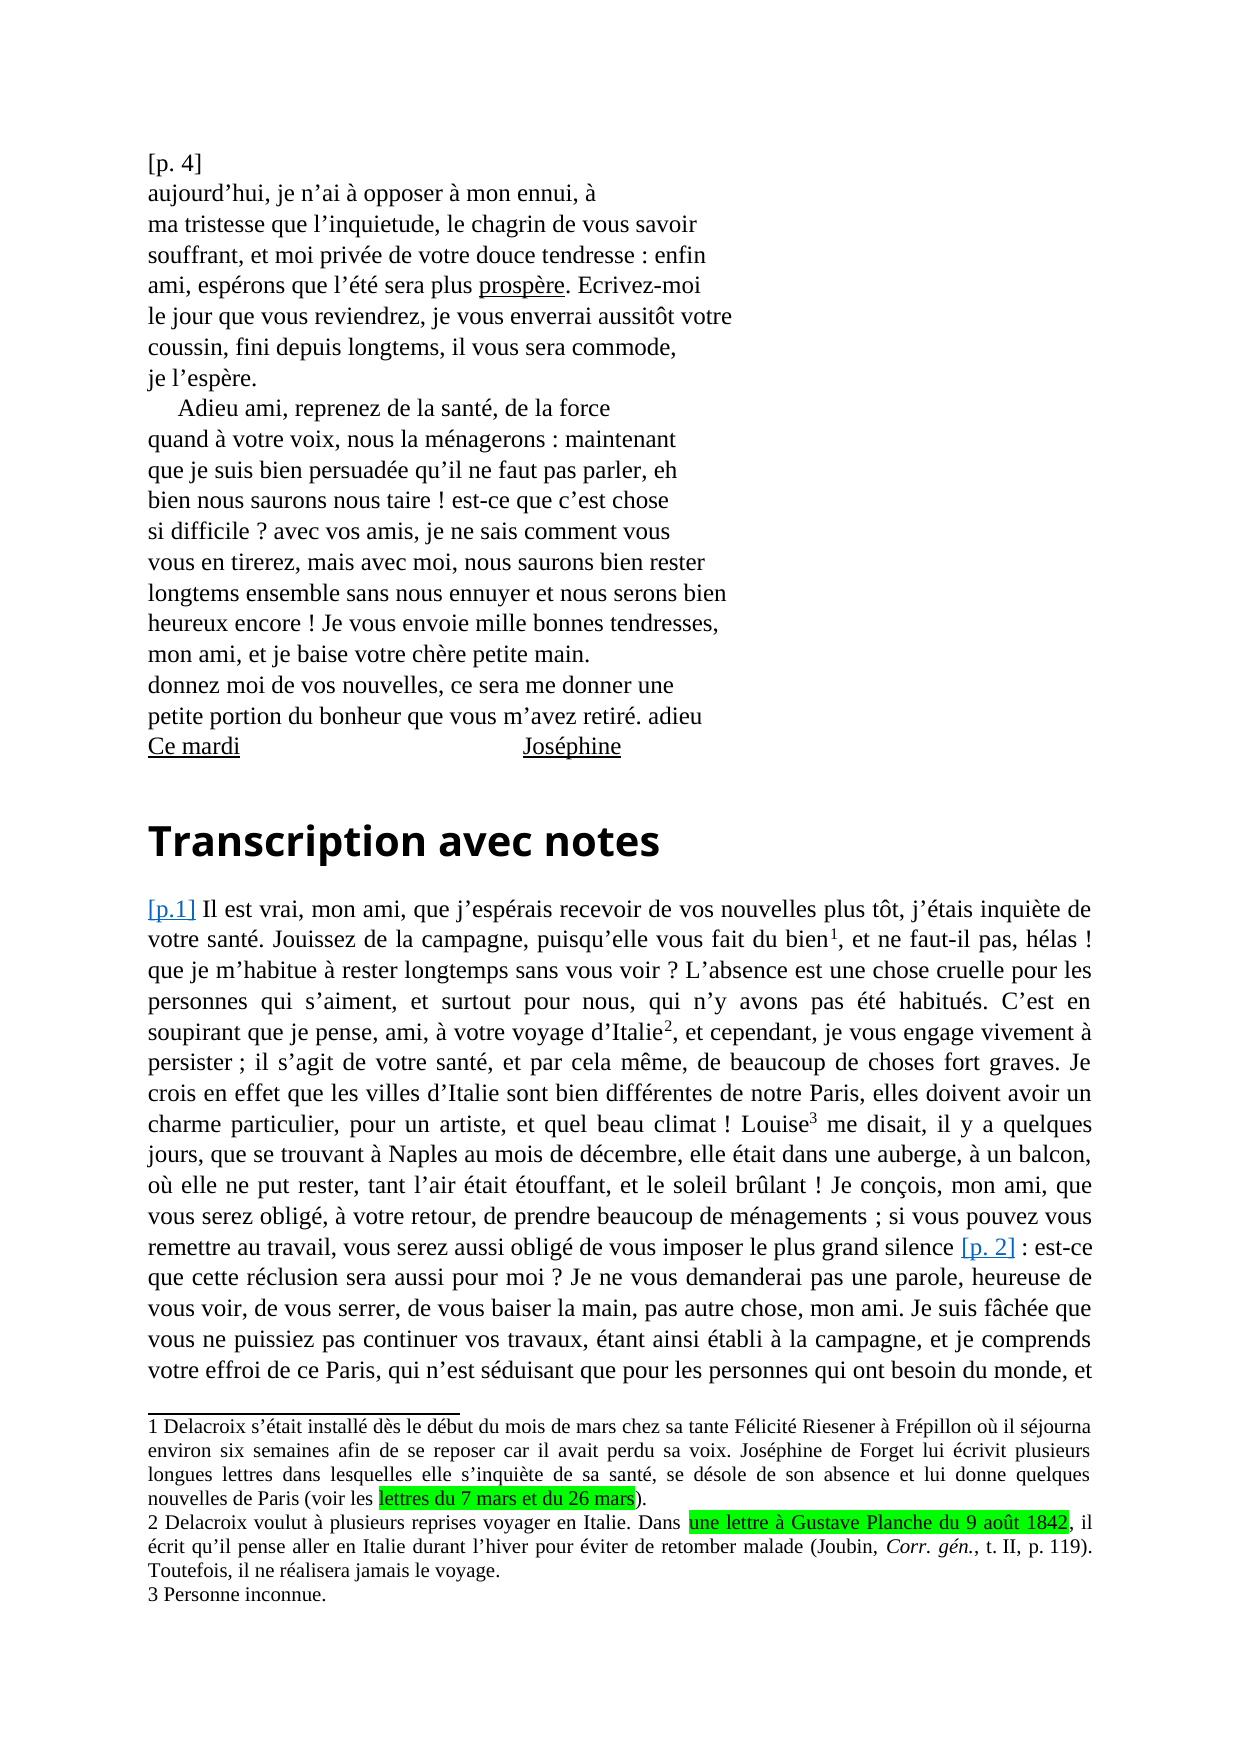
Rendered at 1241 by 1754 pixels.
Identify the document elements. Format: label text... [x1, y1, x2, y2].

text je l’espère. [148, 363, 1093, 391]
text bien nous saurons nous taire ! est-ce que c’est chose [148, 486, 1093, 514]
text petite portion du bonheur que vous m’avez retiré. adieu [148, 701, 1093, 729]
text que je suis bien persuadée qu’il ne faut pas parler, eh [148, 455, 1093, 484]
text quand à votre voix, nous la ménagerons : maintenant [148, 424, 1093, 453]
text vous en tirerez, mais avec moi, nous saurons bien rester [148, 547, 1093, 576]
text longtems ensemble sans nous ennuyer et nous serons bien [148, 578, 1093, 607]
text souffrant, et moi privée de votre douce tendresse : enfin [148, 240, 1093, 268]
text si difficile ? avec vos amis, je ne sais comment vous [148, 516, 1093, 545]
text Personne inconnue. [148, 1582, 1093, 1606]
text Delacroix s’était installé dès le début du mois de mars chez sa tante Félicité Riesener à Frépillon où il séjourna environ six semaines afin de se reposer car il avait perdu sa voix. Joséphine de Forget lui écrivit plusieurs longues lettres dans lesquelles elle s’inquiète de sa santé, se désole de son absence et lui donne quelques nouvelles de Paris (voir les lettres du 7 mars et du 26 mars). [148, 1414, 1093, 1510]
text ami, espérons que l’été sera plus prospère. Ecrivez-moi [148, 271, 1093, 299]
text donnez moi de vos nouvelles, ce sera me donner une [148, 670, 1093, 699]
text mon ami, et je baise votre chère petite main. [148, 639, 1093, 668]
text Ce mardi Joséphine [148, 731, 1093, 760]
text [p. 4] [148, 148, 1093, 176]
text heureux encore ! Je vous envoie mille bonnes tendresses, [148, 608, 1093, 637]
text [p.1] Il est vrai, mon ami, que j’espérais recevoir de vos nouvelles plus tôt, j’étais inquiète de votre santé. Jouissez de la campagne, puisqu’elle vous fait du bien, et ne faut-il pas, hélas ! que je m’habitue à rester longtemps sans vous voir ? L’absence est une chose cruelle pour les personnes qui s’aiment, et surtout pour nous, qui n’y avons pas été habitués. C’est en soupirant que je pense, ami, à votre voyage d’Italie, et cependant, je vous engage vivement à persister ; il s’agit de votre santé, et par cela même, de beaucoup de choses fort graves. Je crois en effet que les villes d’Italie sont bien différentes de notre Paris, elles doivent avoir un charme particulier, pour un artiste, et quel beau climat ! Louise me disait, il y a quelques jours, que se trouvant à Naples au mois de décembre, elle était dans une auberge, à un balcon, où elle ne put rester, tant l’air était étouffant, et le soleil brûlant ! Je conçois, mon ami, que vous serez obligé, à votre retour, de prendre beaucoup de ménagements ; si vous pouvez vous remettre au travail, vous serez aussi obligé de vous imposer le plus grand silence [p. 2] : est-ce que cette réclusion sera aussi pour moi ? Je ne vous demanderai pas une parole, heureuse de vous voir, de vous serrer, de vous baiser la main, pas autre chose, mon ami. Je suis fâchée que vous ne puissiez pas continuer vos travaux, étant ainsi établi à la campagne, et je comprends votre effroi de ce Paris, qui n’est séduisant que pour les personnes qui ont besoin du monde, et [148, 894, 1093, 1383]
text Delacroix voulut à plusieurs reprises voyager en Italie. Dans une lettre à Gustave Planche du 9 août 1842, il écrit qu’il pense aller en Italie durant l’hiver pour éviter de retomber malade (Joubin, Corr. gén., t. II, p. 119). Toutefois, il ne réalisera jamais le voyage. [148, 1510, 1093, 1582]
text ma tristesse que l’inquietude, le chagrin de vous savoir [148, 209, 1093, 238]
text coussin, fini depuis longtems, il vous sera commode, [148, 332, 1093, 361]
text Adieu ami, reprenez de la santé, de la force [148, 393, 1093, 422]
text aujourd’hui, je n’ai à opposer à mon ennui, à [148, 178, 1093, 207]
text le jour que vous reviendrez, je vous enverrai aussitôt votre [148, 301, 1093, 330]
subtitle Transcription avec notes [148, 812, 1093, 869]
